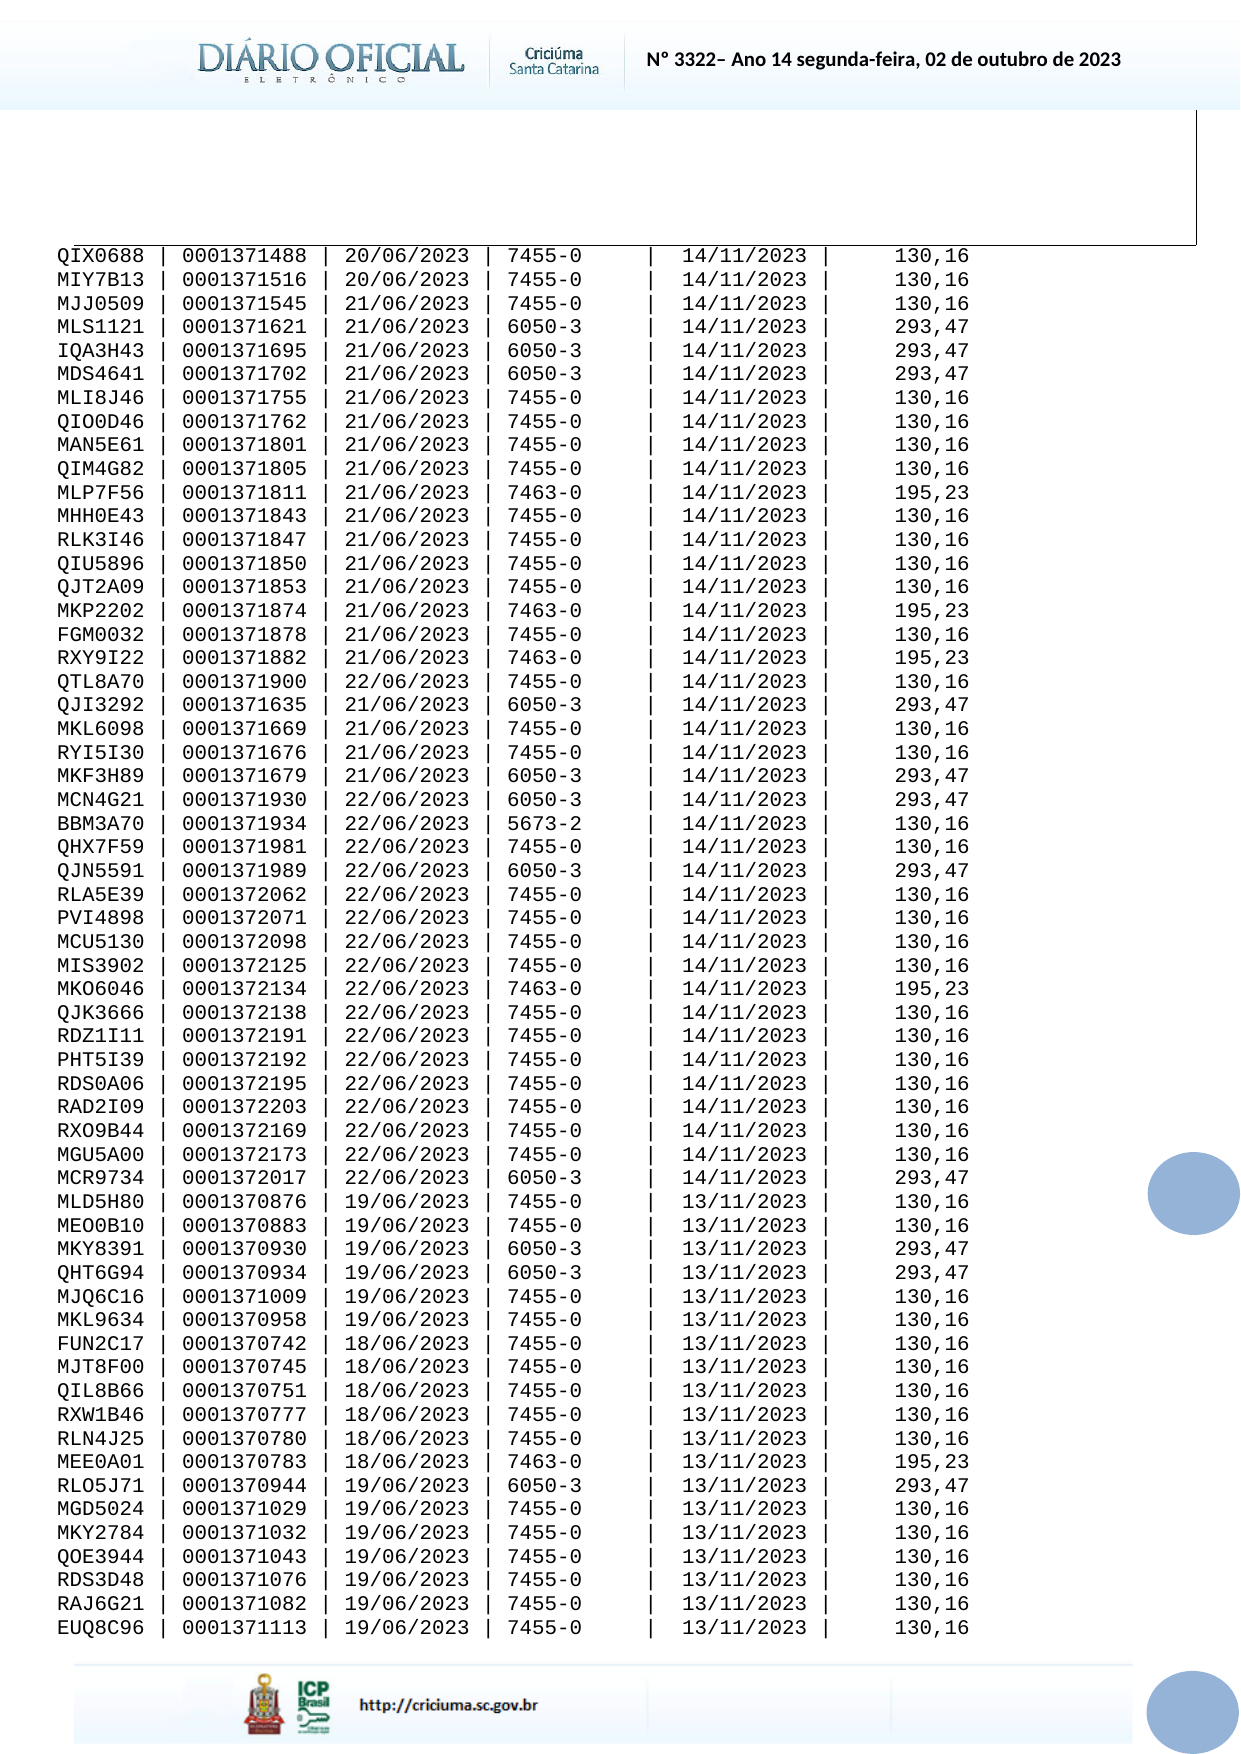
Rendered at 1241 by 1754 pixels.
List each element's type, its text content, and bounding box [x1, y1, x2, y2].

text MJT8F00 | 0001370745 | 18/06/2023 | 7455-0 | 13/11/2023 | 130,16 [44, 1357, 1196, 1380]
text QJN5591 | 0001371989 | 22/06/2023 | 6050-3 | 14/11/2023 | 293,47 [44, 860, 1196, 884]
text MKY2784 | 0001371032 | 19/06/2023 | 7455-0 | 13/11/2023 | 130,16 [44, 1522, 1196, 1546]
text MJJ0509 | 0001371545 | 21/06/2023 | 7455-0 | 14/11/2023 | 130,16 [44, 292, 1196, 316]
text QTL8A70 | 0001371900 | 22/06/2023 | 7455-0 | 14/11/2023 | 130,16 [44, 671, 1196, 694]
text MGD5024 | 0001371029 | 19/06/2023 | 7455-0 | 13/11/2023 | 130,16 [44, 1498, 1196, 1522]
text MLD5H80 | 0001370876 | 19/06/2023 | 7455-0 | 13/11/2023 | 130,16 [44, 1191, 1153, 1215]
text MLS1121 | 0001371621 | 21/06/2023 | 6050-3 | 14/11/2023 | 293,47 [44, 316, 1196, 340]
text RXW1B46 | 0001370777 | 18/06/2023 | 7455-0 | 13/11/2023 | 130,16 [44, 1404, 1196, 1427]
text MCR9734 | 0001372017 | 22/06/2023 | 6050-3 | 14/11/2023 | 293,47 [44, 1167, 1157, 1191]
text MIS3902 | 0001372125 | 22/06/2023 | 7455-0 | 14/11/2023 | 130,16 [44, 954, 1196, 978]
text RLA5E39 | 0001372062 | 22/06/2023 | 7455-0 | 14/11/2023 | 130,16 [44, 884, 1196, 907]
text RLN4J25 | 0001370780 | 18/06/2023 | 7455-0 | 13/11/2023 | 130,16 [44, 1427, 1196, 1451]
text MKO6046 | 0001372134 | 22/06/2023 | 7463-0 | 14/11/2023 | 195,23 [44, 978, 1196, 1002]
text QJK3666 | 0001372138 | 22/06/2023 | 7455-0 | 14/11/2023 | 130,16 [44, 1002, 1196, 1026]
text MKY8391 | 0001370930 | 19/06/2023 | 6050-3 | 13/11/2023 | 293,47 [44, 1238, 1196, 1262]
text RAD2I09 | 0001372203 | 22/06/2023 | 7455-0 | 14/11/2023 | 130,16 [44, 1096, 1196, 1120]
text MCN4G21 | 0001371930 | 22/06/2023 | 6050-3 | 14/11/2023 | 293,47 [44, 789, 1196, 813]
text MKL9634 | 0001370958 | 19/06/2023 | 7455-0 | 13/11/2023 | 130,16 [44, 1309, 1196, 1333]
text MAN5E61 | 0001371801 | 21/06/2023 | 7455-0 | 14/11/2023 | 130,16 [44, 434, 1196, 458]
text QIL8B66 | 0001370751 | 18/06/2023 | 7455-0 | 13/11/2023 | 130,16 [44, 1380, 1196, 1404]
text QJI3292 | 0001371635 | 21/06/2023 | 6050-3 | 14/11/2023 | 293,47 [44, 694, 1196, 718]
text IQA3H43 | 0001371695 | 21/06/2023 | 6050-3 | 14/11/2023 | 293,47 [44, 340, 1196, 363]
text RLO5J71 | 0001370944 | 19/06/2023 | 6050-3 | 13/11/2023 | 293,47 [44, 1475, 1196, 1498]
text RLK3I46 | 0001371847 | 21/06/2023 | 7455-0 | 14/11/2023 | 130,16 [44, 529, 1196, 553]
text FGM0032 | 0001371878 | 21/06/2023 | 7455-0 | 14/11/2023 | 130,16 [44, 623, 1196, 647]
text PHT5I39 | 0001372192 | 22/06/2023 | 7455-0 | 14/11/2023 | 130,16 [44, 1049, 1196, 1073]
text MKL6098 | 0001371669 | 21/06/2023 | 7455-0 | 14/11/2023 | 130,16 [44, 718, 1196, 742]
text RYI5I30 | 0001371676 | 21/06/2023 | 7455-0 | 14/11/2023 | 130,16 [44, 742, 1196, 765]
text MJQ6C16 | 0001371009 | 19/06/2023 | 7455-0 | 13/11/2023 | 130,16 [44, 1286, 1196, 1309]
text RAJ6G21 | 0001371082 | 19/06/2023 | 7455-0 | 13/11/2023 | 130,16 [44, 1593, 1196, 1617]
text MIY7B13 | 0001371516 | 20/06/2023 | 7455-0 | 14/11/2023 | 130,16 [44, 269, 1196, 292]
text QIX0688 | 0001371488 | 20/06/2023 | 7455-0 | 14/11/2023 | 130,16 [44, 245, 1196, 269]
text QOE3944 | 0001371043 | 19/06/2023 | 7455-0 | 13/11/2023 | 130,16 [44, 1546, 1196, 1569]
text RXO9B44 | 0001372169 | 22/06/2023 | 7455-0 | 14/11/2023 | 130,16 [44, 1120, 1196, 1144]
text MCU5130 | 0001372098 | 22/06/2023 | 7455-0 | 14/11/2023 | 130,16 [44, 931, 1196, 954]
text MEE0A01 | 0001370783 | 18/06/2023 | 7463-0 | 13/11/2023 | 195,23 [44, 1451, 1196, 1475]
text MKP2202 | 0001371874 | 21/06/2023 | 7463-0 | 14/11/2023 | 195,23 [44, 600, 1196, 623]
text QJT2A09 | 0001371853 | 21/06/2023 | 7455-0 | 14/11/2023 | 130,16 [44, 576, 1196, 600]
text BBM3A70 | 0001371934 | 22/06/2023 | 5673-2 | 14/11/2023 | 130,16 [44, 813, 1196, 836]
text QIU5896 | 0001371850 | 21/06/2023 | 7455-0 | 14/11/2023 | 130,16 [44, 553, 1196, 576]
text EUQ8C96 | 0001371113 | 19/06/2023 | 7455-0 | 13/11/2023 | 130,16 [44, 1617, 1196, 1640]
text FUN2C17 | 0001370742 | 18/06/2023 | 7455-0 | 13/11/2023 | 130,16 [44, 1333, 1196, 1357]
text MEO0B10 | 0001370883 | 19/06/2023 | 7455-0 | 13/11/2023 | 130,16 [44, 1215, 1196, 1238]
text MGU5A00 | 0001372173 | 22/06/2023 | 7455-0 | 14/11/2023 | 130,16 [44, 1144, 1196, 1167]
text QHT6G94 | 0001370934 | 19/06/2023 | 6050-3 | 13/11/2023 | 293,47 [44, 1262, 1196, 1286]
text PVI4898 | 0001372071 | 22/06/2023 | 7455-0 | 14/11/2023 | 130,16 [44, 907, 1196, 931]
text RDZ1I11 | 0001372191 | 22/06/2023 | 7455-0 | 14/11/2023 | 130,16 [44, 1026, 1196, 1049]
text RXY9I22 | 0001371882 | 21/06/2023 | 7463-0 | 14/11/2023 | 195,23 [44, 647, 1196, 671]
text QIO0D46 | 0001371762 | 21/06/2023 | 7455-0 | 14/11/2023 | 130,16 [44, 411, 1196, 434]
text MKF3H89 | 0001371679 | 21/06/2023 | 6050-3 | 14/11/2023 | 293,47 [44, 765, 1196, 789]
text MLI8J46 | 0001371755 | 21/06/2023 | 7455-0 | 14/11/2023 | 130,16 [44, 387, 1196, 411]
text MLP7F56 | 0001371811 | 21/06/2023 | 7463-0 | 14/11/2023 | 195,23 [44, 482, 1196, 505]
text QHX7F59 | 0001371981 | 22/06/2023 | 7455-0 | 14/11/2023 | 130,16 [44, 836, 1196, 860]
text RDS0A06 | 0001372195 | 22/06/2023 | 7455-0 | 14/11/2023 | 130,16 [44, 1073, 1196, 1096]
text RDS3D48 | 0001371076 | 19/06/2023 | 7455-0 | 13/11/2023 | 130,16 [44, 1569, 1196, 1593]
text QIM4G82 | 0001371805 | 21/06/2023 | 7455-0 | 14/11/2023 | 130,16 [44, 458, 1196, 482]
text MDS4641 | 0001371702 | 21/06/2023 | 6050-3 | 14/11/2023 | 293,47 [44, 363, 1196, 387]
text MHH0E43 | 0001371843 | 21/06/2023 | 7455-0 | 14/11/2023 | 130,16 [44, 505, 1196, 529]
